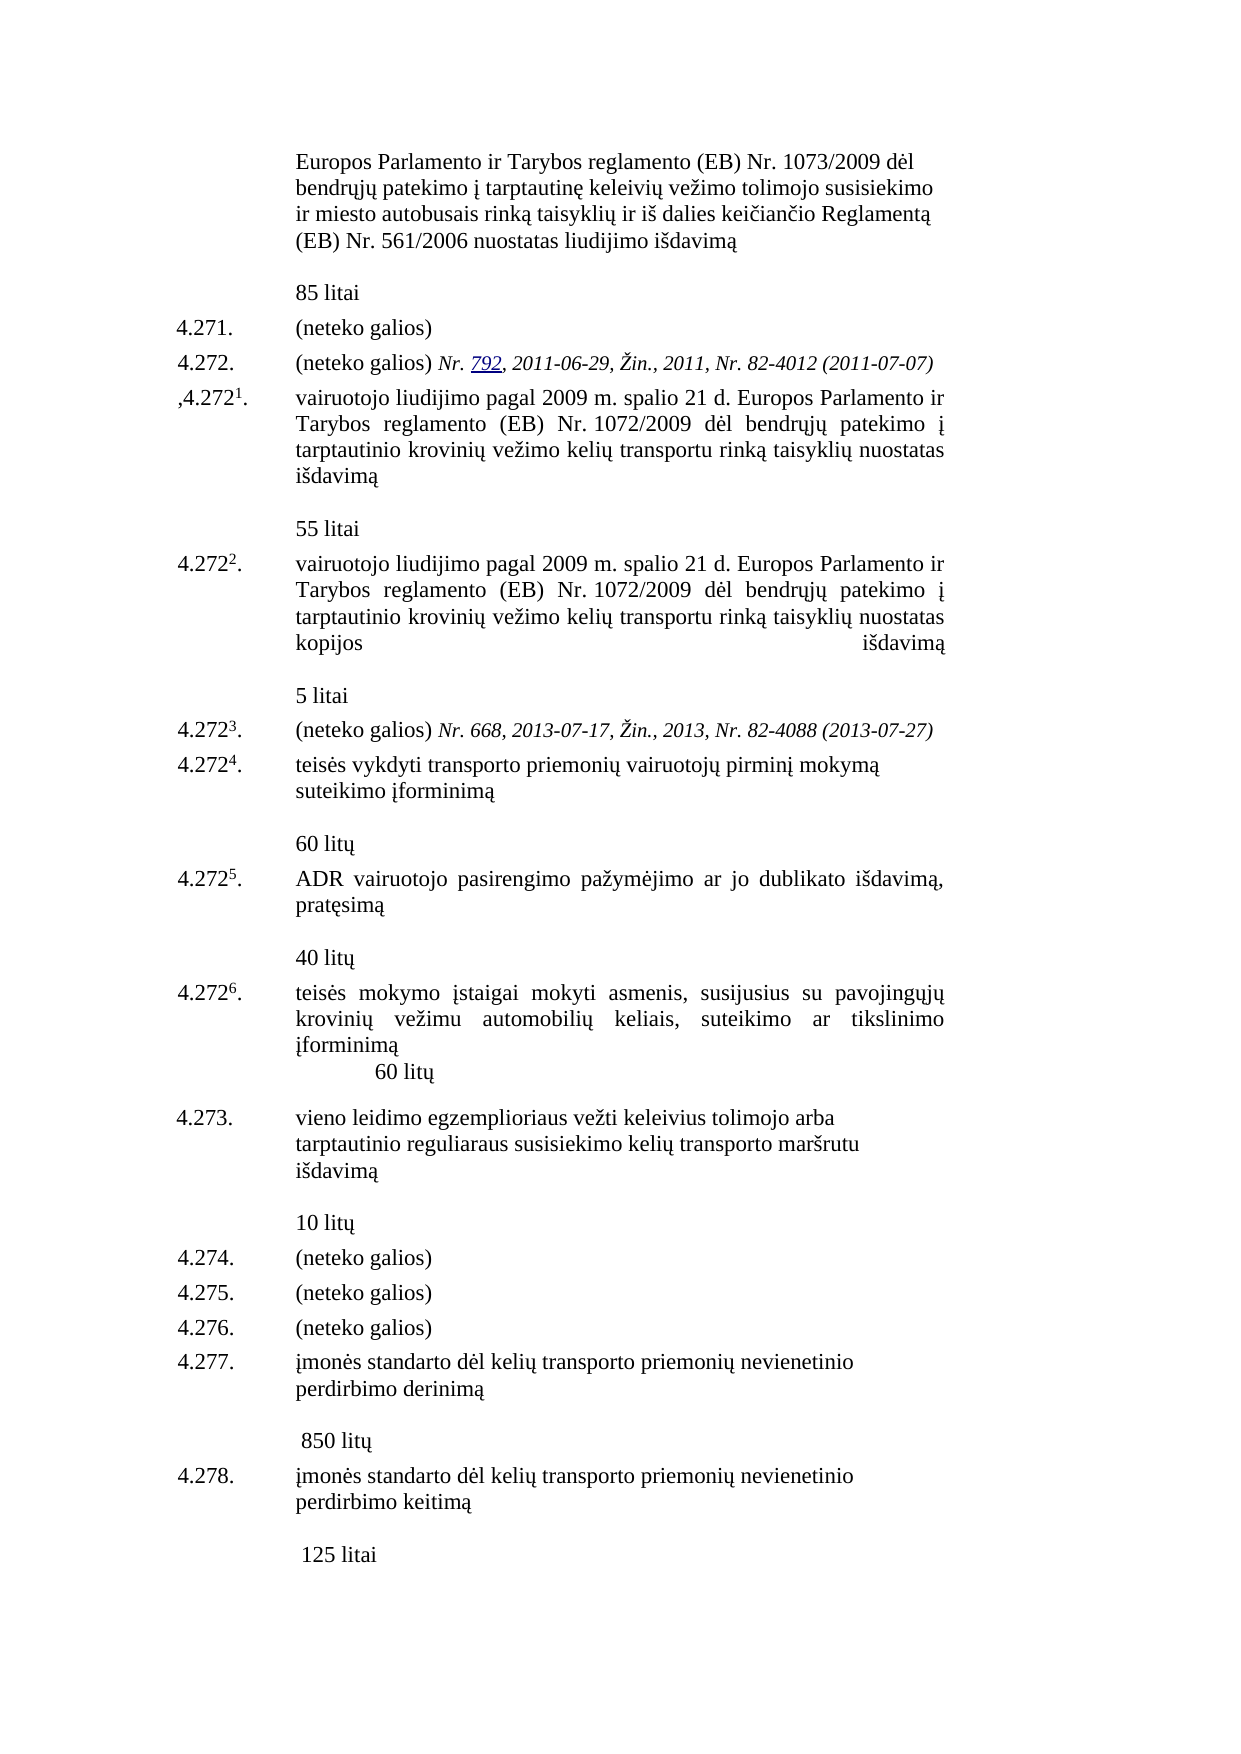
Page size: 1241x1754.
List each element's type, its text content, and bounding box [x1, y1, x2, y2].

text 4.2723. (neteko galios) Nr. 668, 2013-07-17, Žin., 2013, Nr. 82-4088 (2013-07-27) [177, 716, 945, 743]
text 4.2726. teisės mokymo įstaigai mokyti asmenis, susijusius su pavojingųjų krovinių vežimu automobilių keliais, suteikimo ar tikslinimo įforminimą 60 litų [177, 979, 945, 1084]
text 4.275. (neteko galios) [177, 1279, 945, 1305]
text 4.2724. teisės vykdyti transporto priemonių vairuotojų pirminį mokymą suteikimo įforminimą 60 litų [177, 751, 930, 857]
text 4.2722. vairuotojo liudijimo pagal 2009 m. spalio 21 d. Europos Parlamento ir Tarybos reglamento (EB) Nr. 1072/2009 dėl bendrųjų patekimo į tarptautinio krovinių vežimo kelių transportu rinką taisyklių nuostatas kopijos išdavimą 5 litai [177, 550, 945, 708]
text 4.276. (neteko galios) [177, 1313, 945, 1340]
text ,4.2721. vairuotojo liudijimo pagal 2009 m. spalio 21 d. Europos Parlamento ir Tarybos reglamento (EB) Nr. 1072/2009 dėl bendrųjų patekimo į tarptautinio krovinių vežimo kelių transportu rinką taisyklių nuostatas išdavimą 55 litai [177, 383, 945, 542]
text Europos Parlamento ir Tarybos reglamento (EB) Nr. 1073/2009 dėl bendrųjų patekimo į tarptautinę keleivių vežimo tolimojo susisiekimo ir miesto autobusais rinką taisyklių ir iš dalies keičiančio Reglamentą (EB) Nr. 561/2006 nuostatas liudijimo išdavimą 85 litai [177, 148, 945, 306]
text 4.2725. ADR vairuotojo pasirengimo pažymėjimo ar jo dublikato išdavimą, pratęsimą 40 litų [177, 865, 945, 970]
text 4.277. įmonės standarto dėl kelių transporto priemonių nevienetinio perdirbimo derinimą 850 litų [177, 1348, 930, 1454]
text 4.278. įmonės standarto dėl kelių transporto priemonių nevienetinio perdirbimo keitimą 125 litai [177, 1462, 930, 1567]
text 4.271. (neteko galios) [176, 314, 945, 341]
text 4.274. (neteko galios) [177, 1244, 945, 1271]
text 4.273. vieno leidimo egzemplioriaus vežti keleivius tolimojo arba tarptautinio reguliaraus susisiekimo kelių transporto maršrutu išdavimą 10 litų [176, 1104, 945, 1236]
text 4.272. (neteko galios) Nr. 792, 2011-06-29, Žin., 2011, Nr. 82-4012 (2011-07-07) [177, 349, 945, 375]
